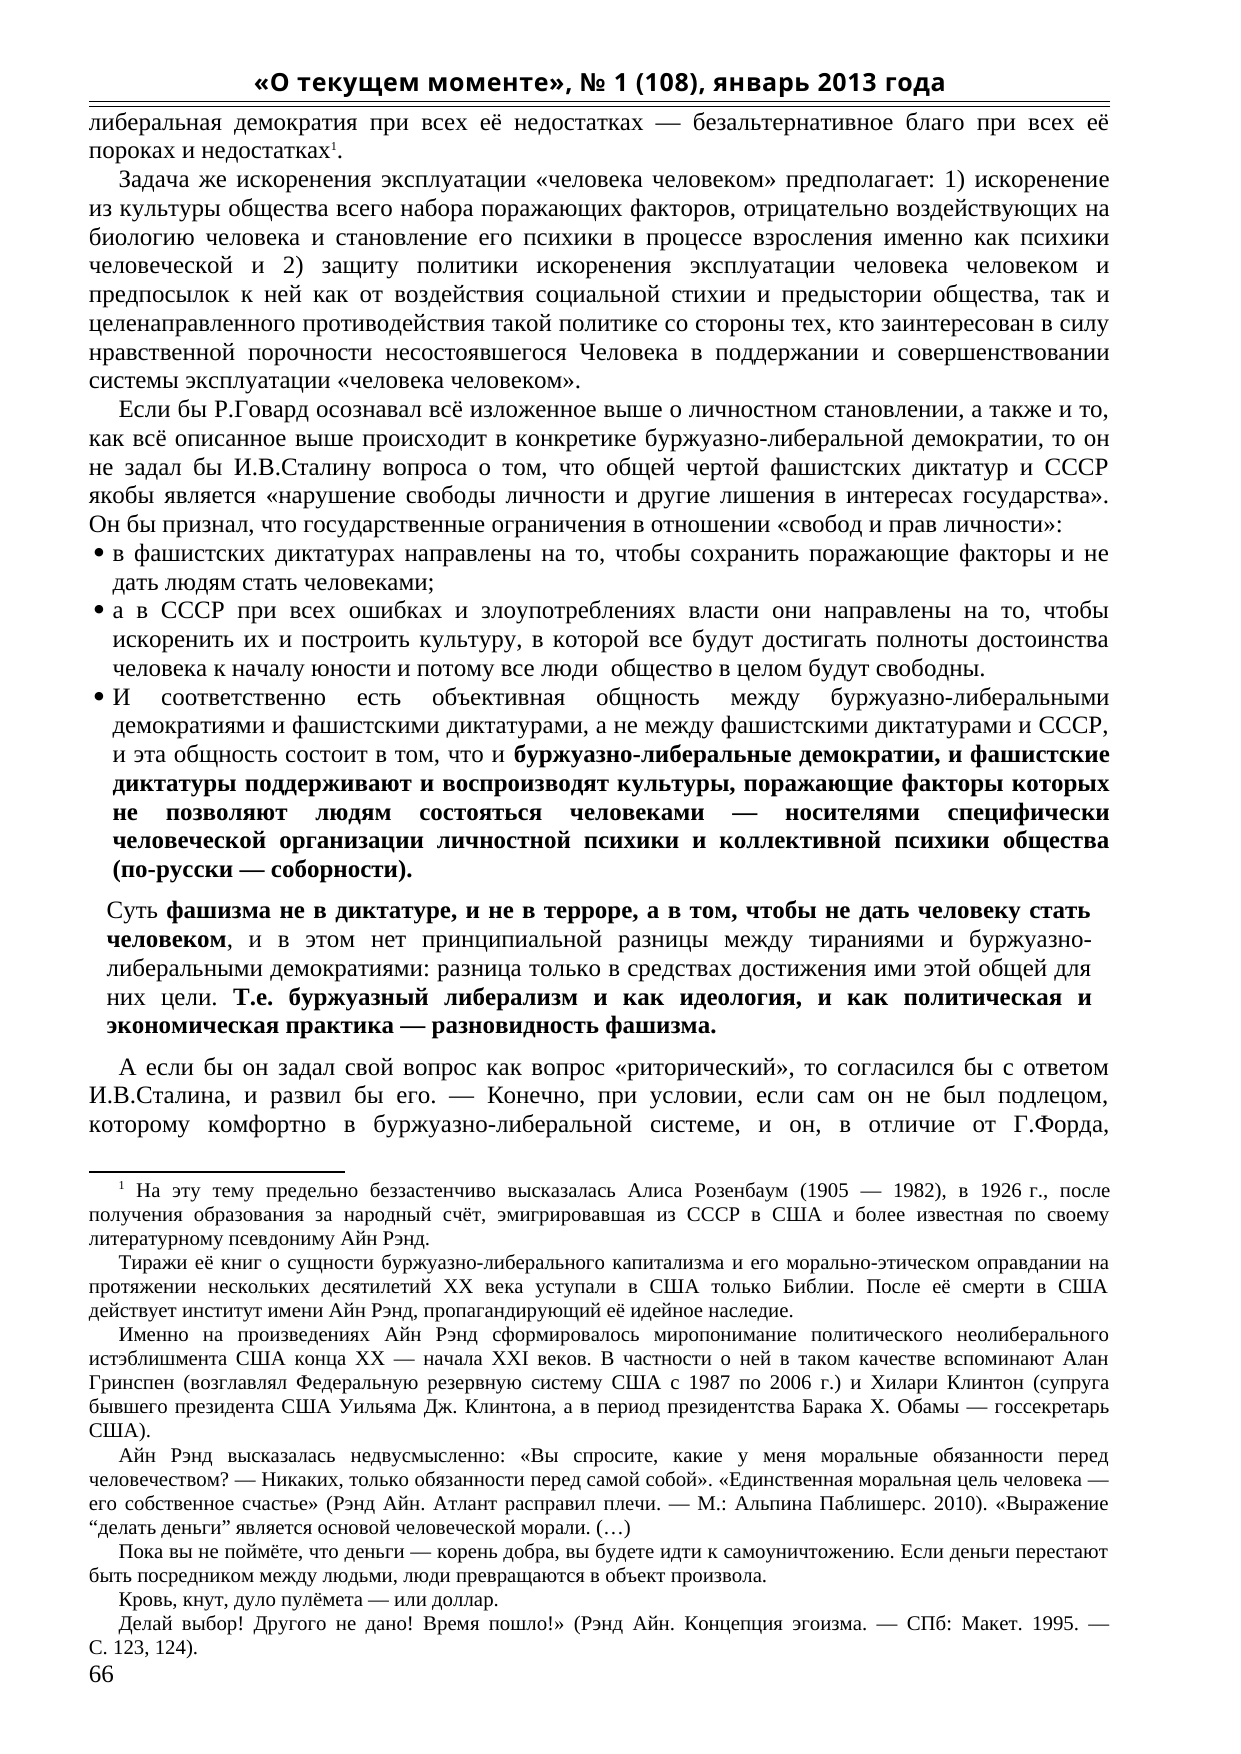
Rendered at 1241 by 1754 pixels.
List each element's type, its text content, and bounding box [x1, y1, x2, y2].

list И соответственно есть объективная общность между буржуазно-либеральными демократиями и фашистскими диктатурами, а не между фашистскими диктатурами и СССР, и эта общность состоит в том, что и буржуазно-либеральные демократии, и фашистские диктатуры поддерживают и воспроизводят культуры, поражающие факторы которых не позволяют людям состояться человеками — носителями специфически человеческой организации личностной психики и коллективной психики общества (по-русски — соборности). [94, 682, 1110, 883]
text Суть фашизма не в диктатуре, и не в терроре, а в том, чтобы не дать человеку стать человеком, и в этом нет принципиальной разницы между тираниями и буржуазно-либераль­ными демократиями: разница только в средствах достижения ими этой общей для них цели. Т.е. буржуазный либерализм и как идеология, и как политическая и экономическая практика — разновидность фашизма. [106, 895, 1093, 1039]
text Кровь, кнут, дуло пулёмета — или доллар. [89, 1587, 1110, 1611]
text Если бы Р.Говард осознавал всё изложенное выше о личностном становлении, а также и то, как всё описанное выше происходит в конкретике буржуазно-либеральной демократии, то он не задал бы И.В.Сталину вопроса о том, что общей чертой фашистских диктатур и СССР якобы является «нарушение свободы личности и другие лишения в интересах государства». Он бы признал, что государственные ограничения в отношении «свобод и прав личности»: [89, 394, 1110, 538]
text Именно на произведениях Айн Рэнд сформировалось миропонимание политического неолиберального истэблишмента США конца ХХ — начала ХХI веков. В частности о ней в таком качестве вспоминают Алан Гринспен (возглавлял Федеральную резервную систему США с 1987 по 2006 г.) и Хилари Клинтон (супруга бывшего президента США Уильяма Дж. Клинтона, а в период президентства Барака Х. Обамы — госсекретарь США). [89, 1322, 1110, 1442]
text На эту тему предельно беззастенчиво высказалась Алиса Розенбаум (1905 — 1982), в 1926 г., после получения образования за народный счёт, эмигрировавшая из СССР в США и более известная по своему литературному псевдониму Айн Рэнд. [89, 1178, 1110, 1250]
text Делай выбор! Другого не дано! Время пошло!» (Рэнд Айн. Концепция эгоизма. — СПб: Макет. 1995. — С. 123, 124). [89, 1611, 1110, 1659]
text Айн Рэнд высказалась недвусмысленно: «Вы спросите, какие у меня моральные обязанности перед человечеством? — Никаких, только обязанности перед самой собой». «Единственная моральная цель человека — его собственное счастье» (Рэнд Айн. Атлант расправил плечи. — М.: Альпина Паблишерс. 2010). «Выражение “делать деньги” является основой человеческой морали. (…) [89, 1442, 1110, 1539]
list а в СССР при всех ошибках и злоупотреблениях власти они направлены на то, чтобы искоренить их и построить культуру, в которой все будут достигать полноты достоинства человека к началу юности и потому все люди общество в целом будут свободны. [94, 595, 1110, 682]
text А если бы он задал свой вопрос как вопрос «риторический», то согласился бы с ответом И.В.Сталина, и развил бы его. — Конечно, при условии, если сам он не был подлецом, которому комфортно в буржуазно-либеральной системе, и он, в отличие от Г.Форда, [89, 1052, 1110, 1138]
text Тиражи её книг о сущности буржуазно-либерального капитализма и его морально-этическом оправдании на протяжении нескольких десятилетий ХХ века уступали в США только Библии. После её смерти в США действует институт имени Айн Рэнд, пропагандирующий её идейное наследие. [89, 1250, 1110, 1322]
text либеральная демократия при всех её недостатках — безальтернативное благо при всех её пороках и недостатках. [89, 107, 1110, 164]
text Задача же искоренения эксплуатации «человека человеком» предполагает: 1) искоренение из культуры общества всего набора поражающих факторов, отрицательно воздействующих на биологию человека и становление его психики в процессе взросления именно как психики человеческой и 2) защиту политики искоренения эксплуатации человека человеком и предпосылок к ней как от воздействия социальной стихии и предыстории общества, так и целенаправленного противодействия такой политике со стороны тех, кто заинтересован в силу нравственной порочности несостоявшегося Человека в поддержании и совершенствовании системы эксплуатации «человека человеком». [89, 164, 1110, 394]
text Пока вы не поймёте, что деньги — корень добра, вы будете идти к самоуничтожению. Если деньги перестают быть посредником между людьми, люди превращаются в объект произвола. [89, 1539, 1110, 1587]
list в фашистских диктатурах направлены на то, чтобы сохранить поражающие факторы и не дать людям стать человеками; [94, 538, 1110, 595]
